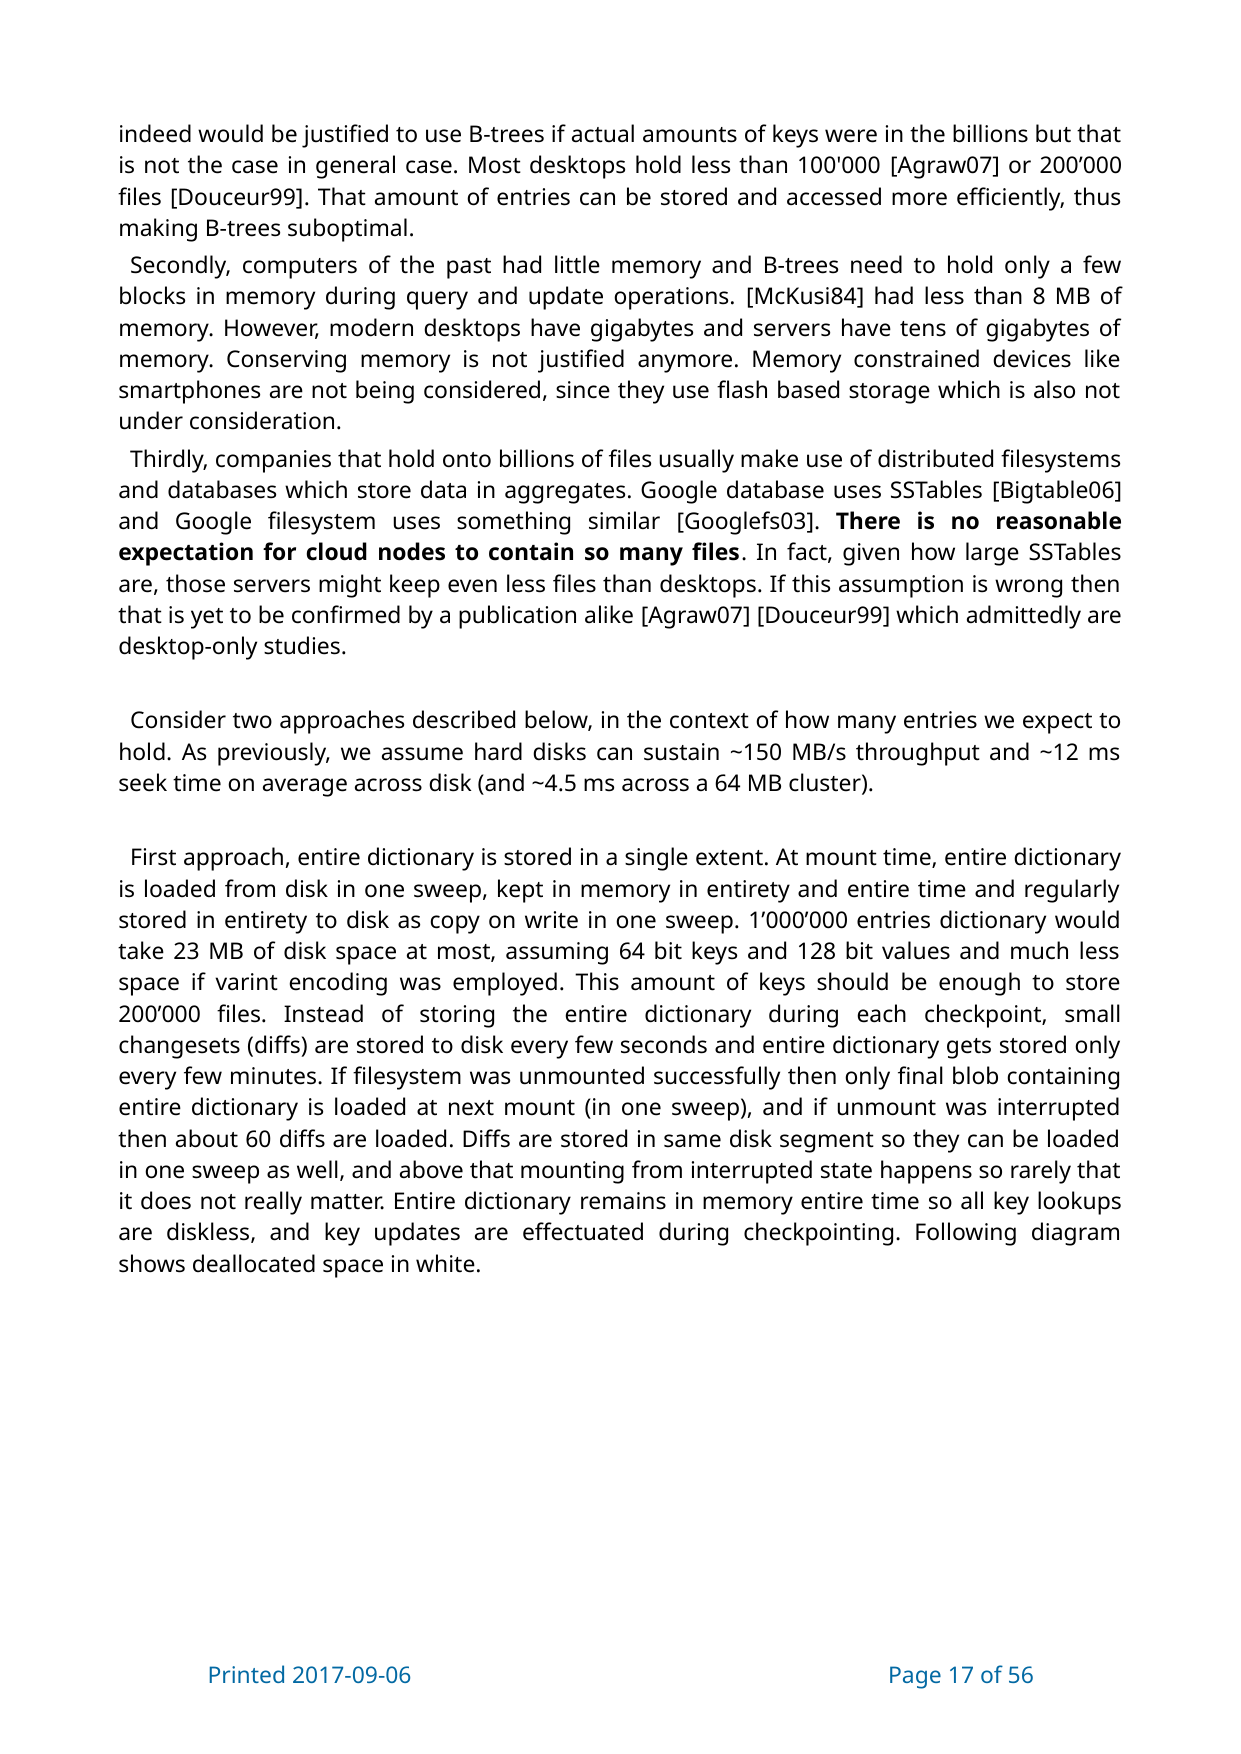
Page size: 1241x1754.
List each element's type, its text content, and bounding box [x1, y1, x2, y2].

text Secondly, computers of the past had little memory and B-trees need to hold only a few blocks in memory during query and update operations. [McKusi84] had less than 8 MB of memory. However, modern desktops have gigabytes and servers have tens of gigabytes of memory. Conserving memory is not justified anymore. Memory constrained devices like smartphones are not being considered, since they use flash based storage which is also not under consideration. [118, 249, 1122, 437]
text indeed would be justified to use B-trees if actual amounts of keys were in the billions but that is not the case in general case. Most desktops hold less than 100'000 [Agraw07] or 200’000 files [Douceur99]. That amount of entries can be stored and accessed more efficiently, thus making B-trees suboptimal. [118, 118, 1122, 243]
text Consider two approaches described below, in the context of how many entries we expect to hold. As previously, we assume hard disks can sustain ~150 MB/s throughput and ~12 ms seek time on average across disk (and ~4.5 ms across a 64 MB cluster). [118, 704, 1122, 798]
text First approach, entire dictionary is stored in a single extent. At mount time, entire dictionary is loaded from disk in one sweep, kept in memory in entirety and entire time and regularly stored in entirety to disk as copy on write in one sweep. 1’000’000 entries dictionary would take 23 MB of disk space at most, assuming 64 bit keys and 128 bit values and much less space if varint encoding was employed. This amount of keys should be enough to store 200’000 files. Instead of storing the entire dictionary during each checkpoint, small changesets (diffs) are stored to disk every few seconds and entire dictionary gets stored only every few minutes. If filesystem was unmounted successfully then only final blob containing entire dictionary is loaded at next mount (in one sweep), and if unmount was interrupted then about 60 diffs are loaded. Diffs are stored in same disk segment so they can be loaded in one sweep as well, and above that mounting from interrupted state happens so rarely that it does not really matter. Entire dictionary remains in memory entire time so all key lookups are diskless, and key updates are effectuated during checkpointing. Following diagram shows deallocated space in white. [118, 841, 1122, 1279]
text Thirdly, companies that hold onto billions of files usually make use of distributed filesystems and databases which store data in aggregates. Google database uses SSTables [Bigtable06] and Google filesystem uses something similar [Googlefs03]. There is no reasonable expectation for cloud nodes to contain so many files. In fact, given how large SSTables are, those servers might keep even less files than desktops. If this assumption is wrong then that is yet to be confirmed by a publication alike [Agraw07] [Douceur99] which admittedly are desktop-only studies. [118, 442, 1122, 661]
